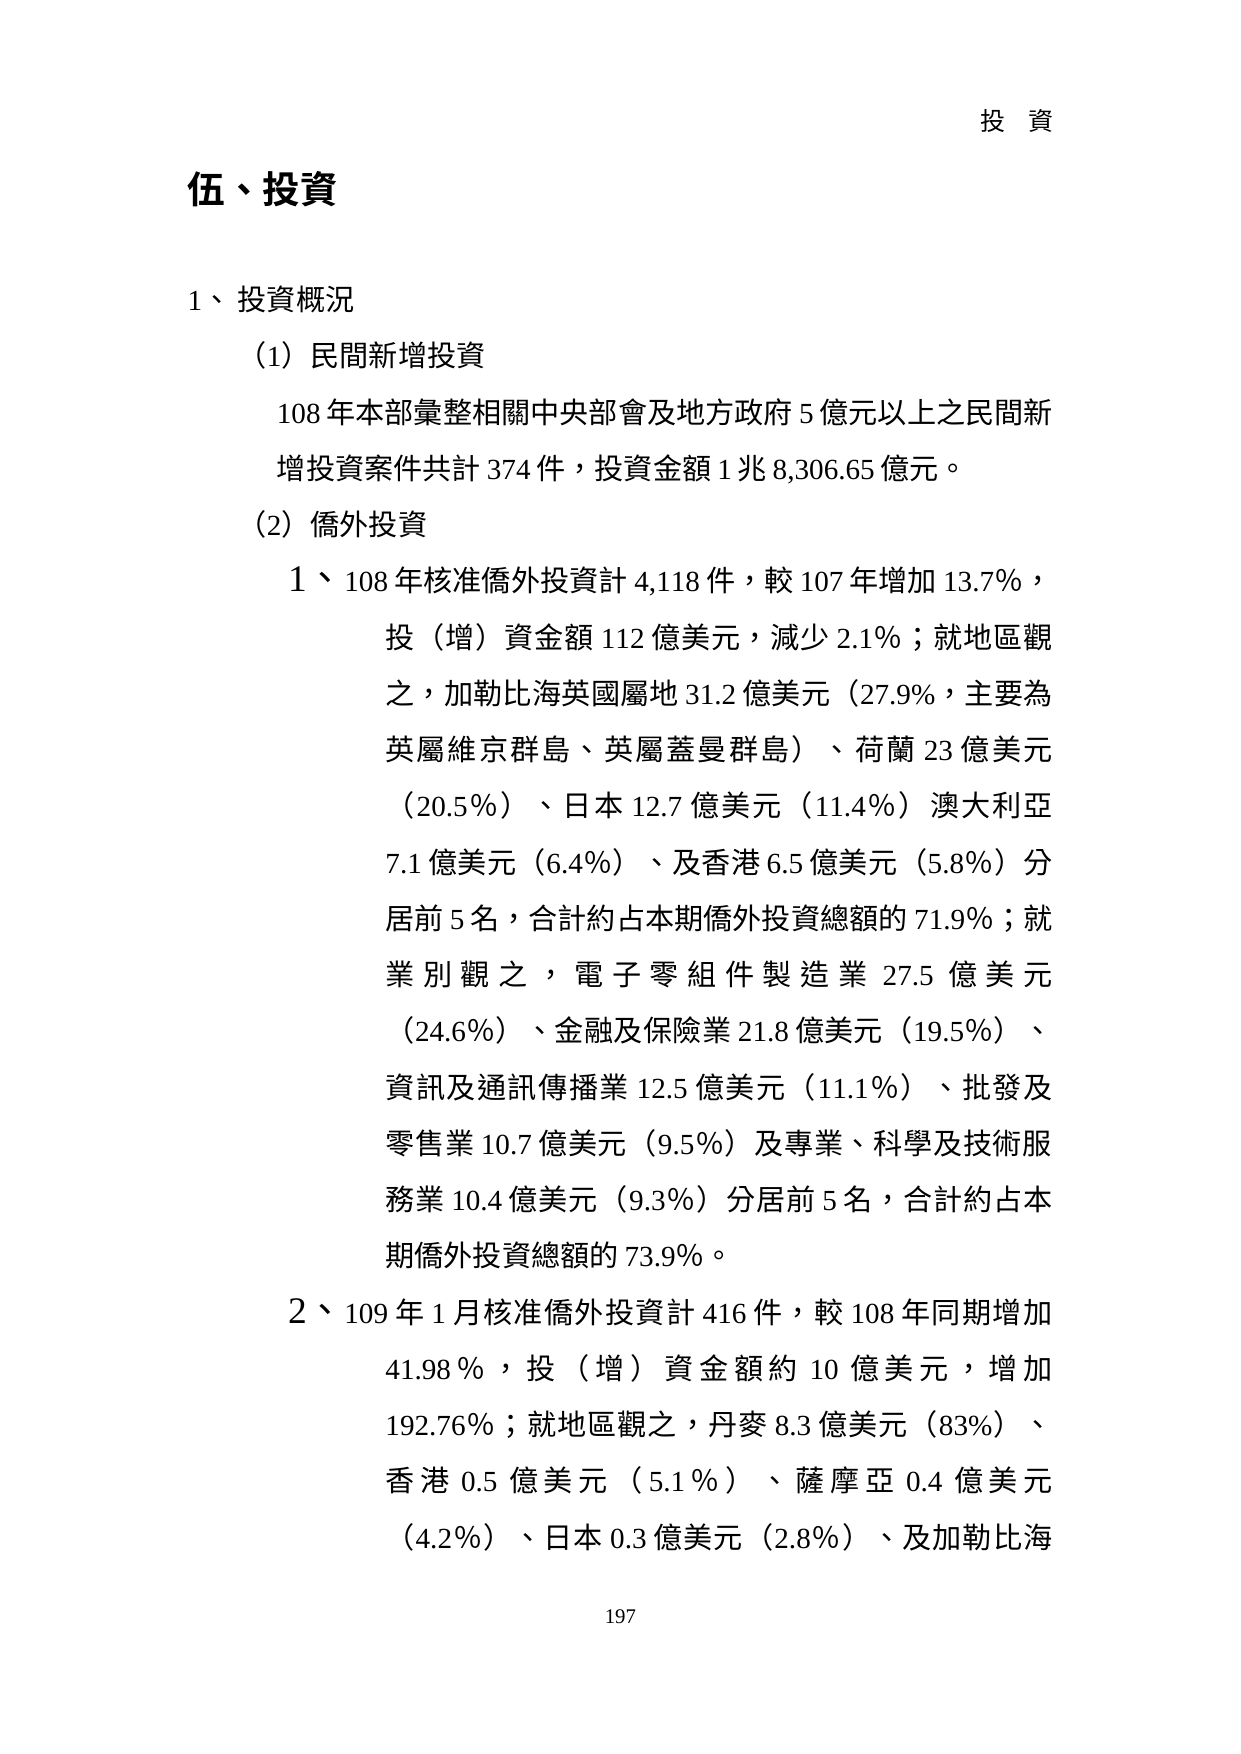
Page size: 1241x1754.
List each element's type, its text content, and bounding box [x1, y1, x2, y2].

list 僑外投資 [237, 491, 1053, 547]
subtitle 伍、投資 [187, 158, 1053, 214]
list 108年核准僑外投資計4,118件，較107年增加13.7％，投（增）資金額112億美元，減少2.1％；就地區觀之，加勒比海英國屬地31.2億美元（27.9%，主要為英屬維京群島、英屬蓋曼群島）、荷蘭23億美元（20.5％）、日本12.7億美元（11.4％）澳大利亞7.1億美元（6.4％）、及香港6.5億美元（5.8％）分居前5名，合計約占本期僑外投資總額的71.9％；就業別觀之，電子零組件製造業27.5億美元（24.6％）、金融及保險業21.8億美元（19.5％）、資訊及通訊傳播業12.5億美元（11.1％）、批發及零售業10.7億美元（9.5％）及專業、科學及技術服務業10.4億美元（9.3％）分居前5名，合計約占本期僑外投資總額的73.9％。 [288, 547, 1053, 1278]
list 投資概況 [187, 266, 1053, 322]
list 民間新增投資 [237, 322, 1053, 378]
text 108年本部彙整相關中央部會及地方政府5億元以上之民間新增投資案件共計374件，投資金額1兆8,306.65億元。 [277, 378, 1053, 491]
list 109年1月核准僑外投資計416件，較108年同期增加41.98％，投（增）資金額約10億美元，增加192.76％；就地區觀之，丹麥8.3億美元（83%）、香港0.5億美元（5.1％）、薩摩亞0.4億美元（4.2％）、日本0.3億美元（2.8％）、及加勒比海 [288, 1278, 1053, 1559]
